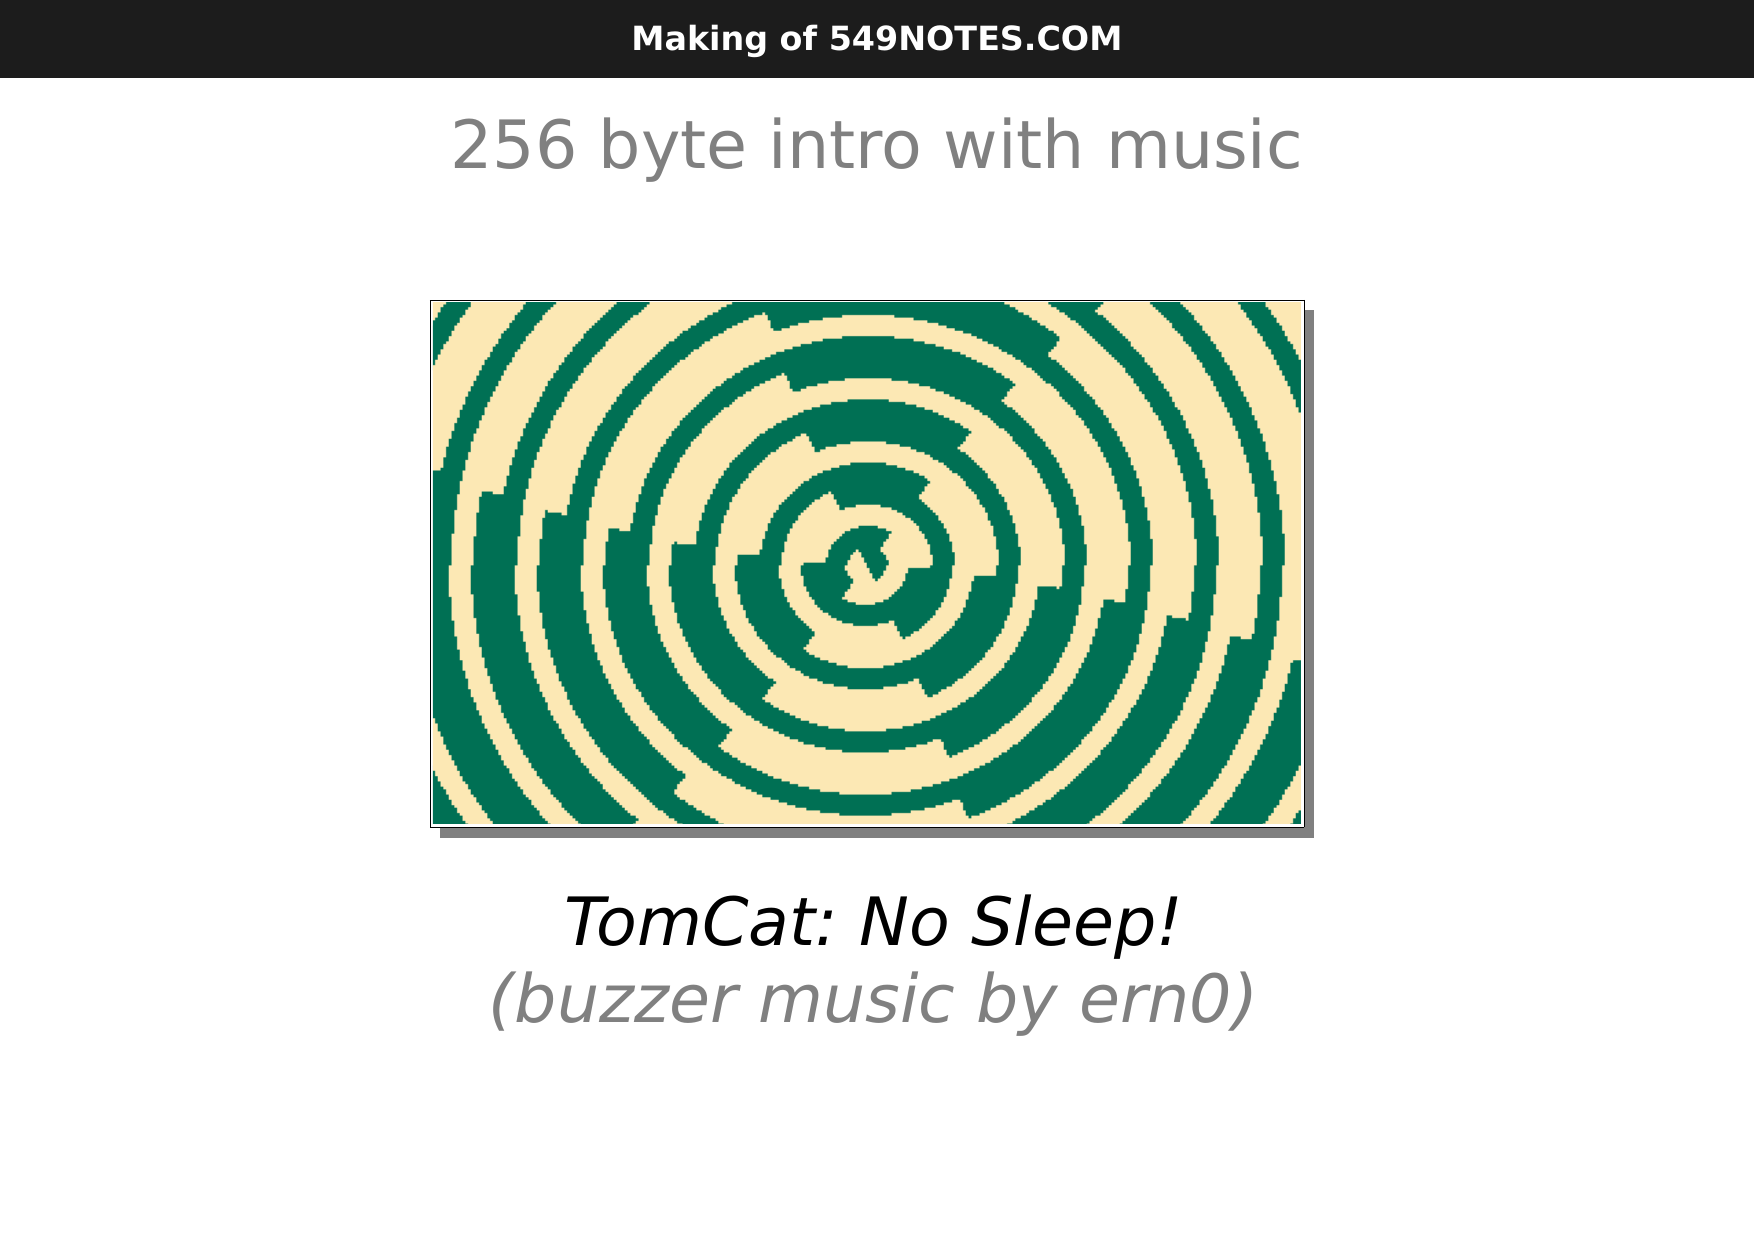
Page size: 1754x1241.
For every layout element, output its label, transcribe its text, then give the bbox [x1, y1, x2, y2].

text TomCat: No Sleep! [0, 883, 1754, 961]
text 256 byte intro with music [0, 107, 1754, 185]
text (buzzer music by ern0) [0, 961, 1754, 1038]
picture [432, 302, 1301, 824]
